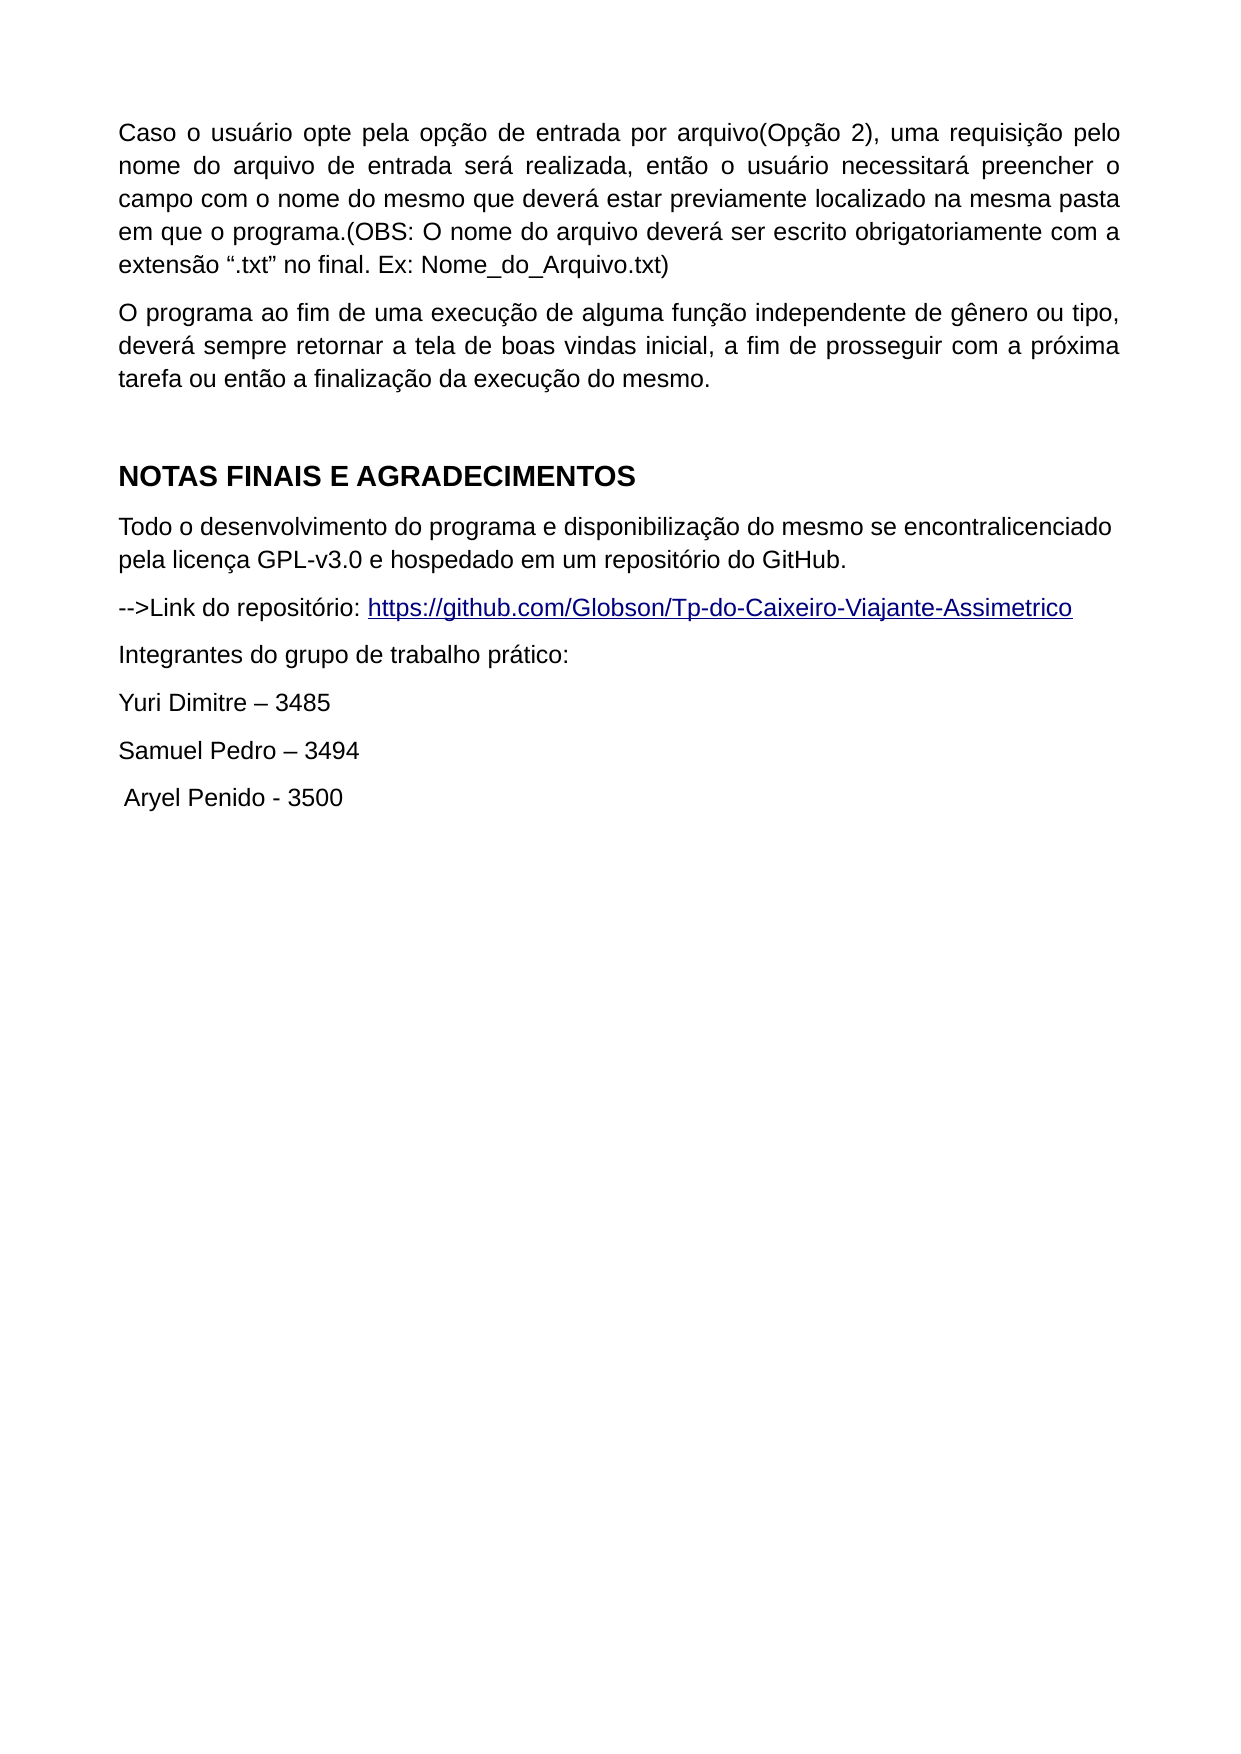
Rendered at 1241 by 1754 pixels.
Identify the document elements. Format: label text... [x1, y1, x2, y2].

text Integrantes do grupo de trabalho prático: [118, 640, 1122, 669]
text Yuri Dimitre – 3485 [118, 688, 1122, 717]
text -->Link do repositório: https://github.com/Globson/Tp-do-Caixeiro-Viajante-Assimetrico [118, 593, 1122, 622]
text NOTAS FINAIS E AGRADECIMENTOS [118, 459, 1122, 493]
text Samuel Pedro – 3494 [118, 736, 1122, 764]
text Todo o desenvolvimento do programa e disponibilização do mesmo se encontralicenciado pela licença GPL-v3.0 e hospedado em um repositório do GitHub. [118, 512, 1122, 574]
text O programa ao fim de uma execução de alguma função independente de gênero ou tipo, deverá sempre retornar a tela de boas vindas inicial, a fim de prosseguir com a próxima tarefa ou então a finalização da execução do mesmo. [118, 298, 1122, 393]
text Aryel Penido - 3500 [118, 783, 1122, 812]
text Caso o usuário opte pela opção de entrada por arquivo(Opção 2), uma requisição pelo nome do arquivo de entrada será realizada, então o usuário necessitará preencher o campo com o nome do mesmo que deverá estar previamente localizado na mesma pasta em que o programa.(OBS: O nome do arquivo deverá ser escrito obrigatoriamente com a extensão “.txt” no final. Ex: Nome_do_Arquivo.txt) [118, 118, 1122, 279]
